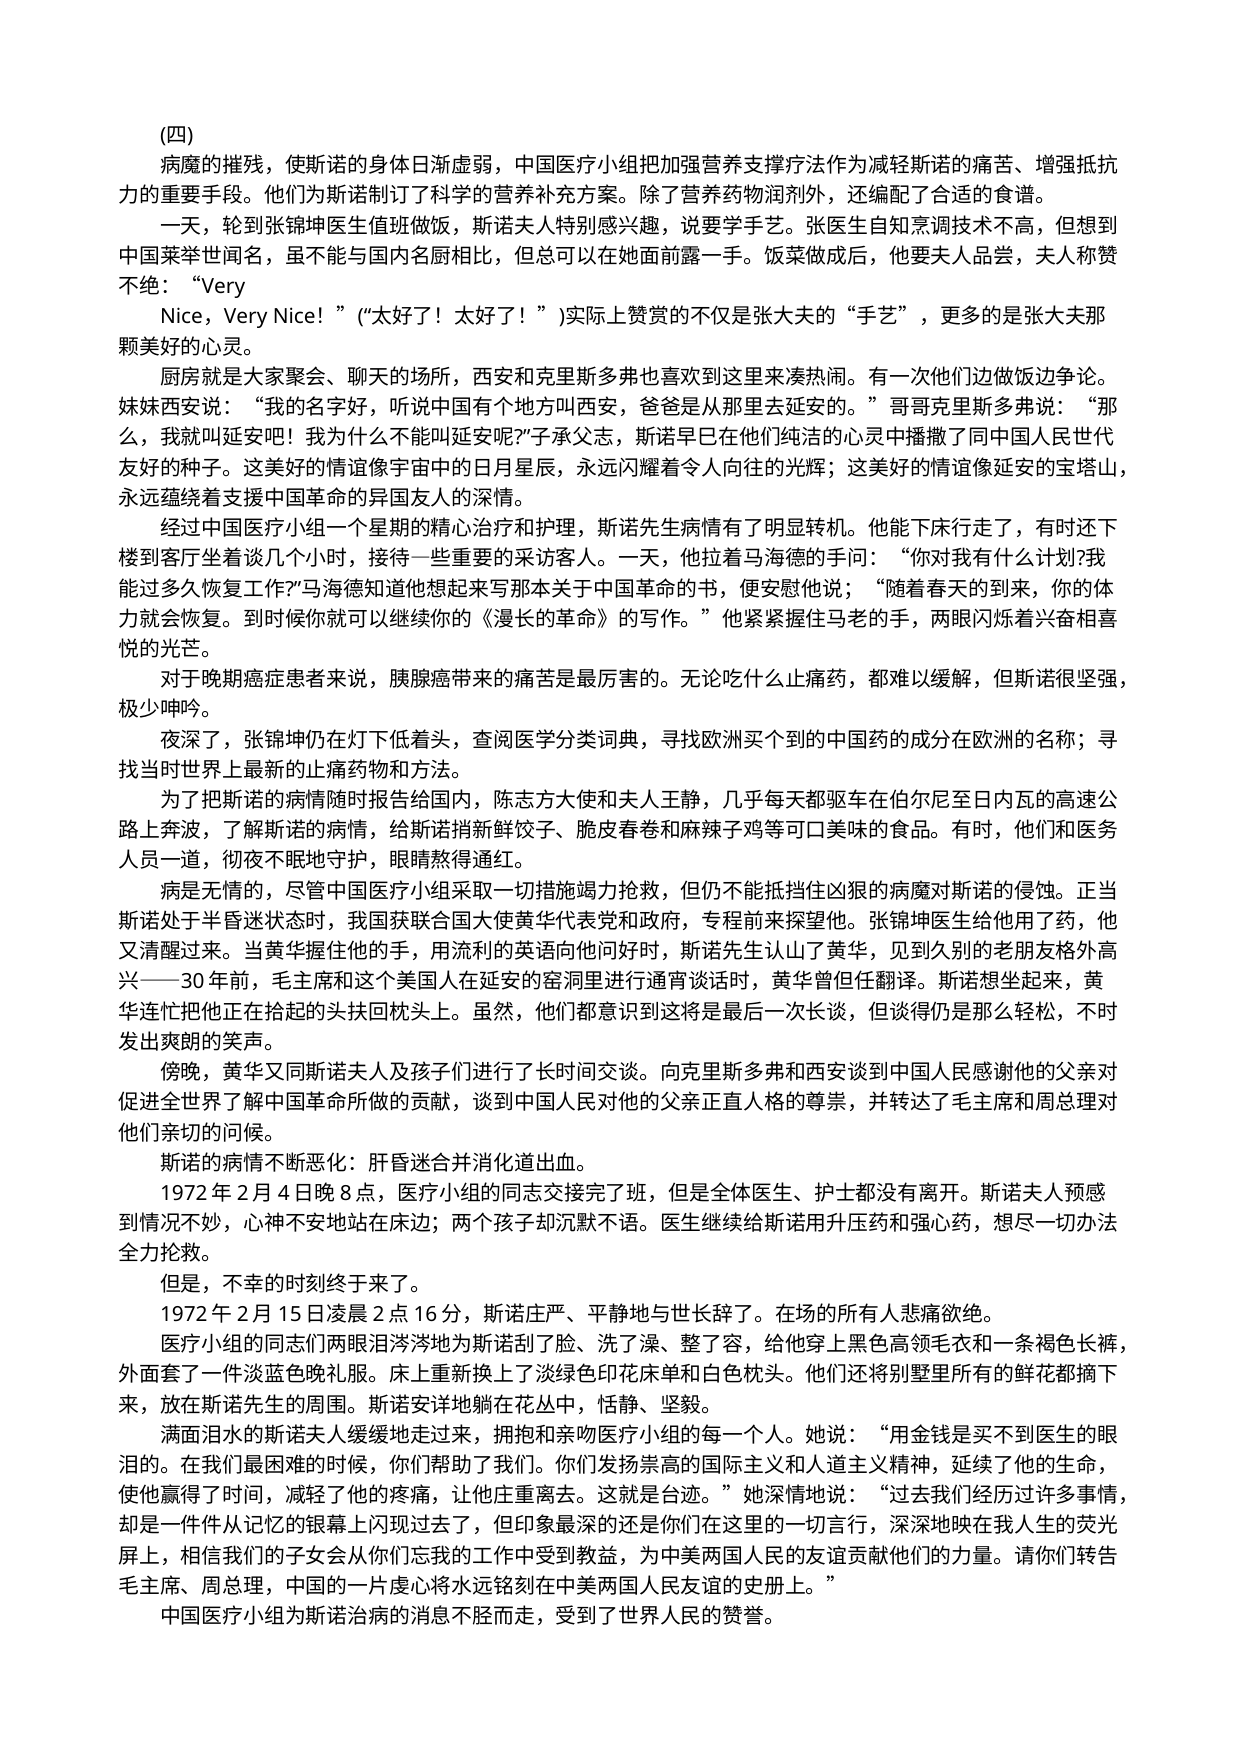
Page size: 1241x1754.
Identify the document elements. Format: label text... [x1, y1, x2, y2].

text 医疗小组的同志们两眼泪涔涔地为斯诺刮了脸、洗了澡、整了容，给他穿上黑色高领毛衣和一条褐色长裤，外面套了一件淡蓝色晚礼服。床上重新换上了淡绿色印花床单和白色枕头。他们还将别墅里所有的鲜花都摘下来，放在斯诺先生的周围。斯诺安详地躺在花丛中，恬静、坚毅。 [118, 1327, 1122, 1418]
text 厨房就是大家聚会、聊天的场所，西安和克里斯多弗也喜欢到这里来凑热闹。有一次他们边做饭边争论。妹妹西安说：“我的名字好，听说中国有个地方叫西安，爸爸是从那里去延安的。”哥哥克里斯多弗说：“那么，我就叫延安吧！我为什么不能叫延安呢?”子承父志，斯诺早巳在他们纯洁的心灵中播撒了同中国人民世代友好的种子。这美好的情谊像宇宙中的日月星辰，永远闪耀着令人向往的光辉；这美好的情谊像延安的宝塔山，永远蕴绕着支援中国革命的异国友人的深情。 [118, 360, 1122, 511]
text 中国医疗小组为斯诺治病的消息不胫而走，受到了世界人民的赞誉。 [118, 1599, 1122, 1629]
text 夜深了，张锦坤仍在灯下低着头，查阅医学分类词典，寻找欧洲买个到的中国药的成分在欧洲的名称；寻找当时世界上最新的止痛药物和方法。 [118, 723, 1122, 783]
text (四) [118, 118, 1122, 148]
text 满面泪水的斯诺夫人缓缓地走过来，拥抱和亲吻医疗小组的每一个人。她说：“用金钱是买不到医生的眼泪的。在我们最困难的时候，你们帮助了我们。你们发扬祟高的国际主义和人道主义精神，延续了他的生命，使他赢得了时间，减轻了他的疼痛，让他庄重离去。这就是台迹。”她深情地说：“过去我们经历过许多事情，却是一件件从记忆的银幕上闪现过去了，但印象最深的还是你们在这里的一切言行，深深地映在我人生的荧光屏上，相信我们的子女会从你们忘我的工作中受到教益，为中美两国人民的友谊贡献他们的力量。请你们转告毛主席、周总理，中国的一片虔心将水远铭刻在中美两国人民友谊的史册上。” [118, 1418, 1122, 1599]
text 对于晚期癌症患者来说，胰腺癌带来的痛苦是最厉害的。无论吃什么止痛药，都难以缓解，但斯诺很坚强，极少呻吟。 [118, 662, 1122, 723]
text 1972午2月15日凌晨2点16分，斯诺庄严、平静地与世长辞了。在场的所有人悲痛欲绝。 [118, 1297, 1122, 1327]
text 为了把斯诺的病情随时报告给国内，陈志方大使和夫人王静，几乎每天都驱车在伯尔尼至日内瓦的高速公路上奔波，了解斯诺的病情，给斯诺捎新鲜饺子、脆皮春卷和麻辣子鸡等可口美味的食品。有时，他们和医务人员一道，彻夜不眠地守护，眼睛熬得通红。 [118, 783, 1122, 874]
text 经过中国医疗小组一个星期的精心治疗和护理，斯诺先生病情有了明显转机。他能下床行走了，有时还下楼到客厅坐着谈几个小时，接待—些重要的采访客人。一天，他拉着马海德的手问：“你对我有什么计划?我能过多久恢复工作?”马海德知道他想起来写那本关于中国革命的书，便安慰他说；“随着春天的到来，你的体力就会恢复。到时候你就可以继续你的《漫长的革命》的写作。”他紧紧握住马老的手，两眼闪烁着兴奋相喜悦的光芒。 [118, 511, 1122, 662]
text 一天，轮到张锦坤医生值班做饭，斯诺夫人特别感兴趣，说要学手艺。张医生自知烹调技术不高，但想到中国莱举世闻名，虽不能与国内名厨相比，但总可以在她面前露一手。饭菜做成后，他要夫人品尝，夫人称赞不绝：“Very [118, 209, 1122, 299]
text 斯诺的病情不断恶化：肝昏迷合并消化道出血。 [118, 1146, 1122, 1176]
text 病魔的摧残，使斯诺的身体日渐虚弱，中国医疗小组把加强营养支撑疗法作为减轻斯诺的痛苦、增强抵抗力的重要手段。他们为斯诺制订了科学的营养补充方案。除了营养药物润剂外，还编配了合适的食谱。 [118, 148, 1122, 209]
text 1972年2月4日晚8点，医疗小组的同志交接完了班，但是全体医生、护士都没有离开。斯诺夫人预感到情况不妙，心神不安地站在床边；两个孩子却沉默不语。医生继续给斯诺用升压药和强心药，想尽一切办法全力抡救。 [118, 1176, 1122, 1267]
text 病是无情的，尽管中国医疗小组采取一切措施竭力抢救，但仍不能抵挡住凶狠的病魔对斯诺的侵蚀。正当斯诺处于半昏迷状态时，我国获联合国大使黄华代表党和政府，专程前来探望他。张锦坤医生给他用了药，他又清醒过来。当黄华握住他的手，用流利的英语向他问好时，斯诺先生认山了黄华，见到久别的老朋友格外高兴——30年前，毛主席和这个美国人在延安的窑洞里进行通宵谈话时，黄华曾但任翻译。斯诺想坐起来，黄华连忙把他正在拾起的头扶回枕头上。虽然，他们都意识到这将是最后一次长谈，但谈得仍是那么轻松，不时发出爽朗的笑声。 [118, 874, 1122, 1055]
text 但是，不幸的时刻终于来了。 [118, 1267, 1122, 1297]
text 傍晚，黄华又同斯诺夫人及孩子们进行了长时间交谈。向克里斯多弗和西安谈到中国人民感谢他的父亲对促进全世界了解中国革命所做的贡献，谈到中国人民对他的父亲正直人格的尊祟，并转达了毛主席和周总理对他们亲切的问候。 [118, 1055, 1122, 1146]
text Nice，Very Nice！”(“太好了！太好了！”)实际上赞赏的不仅是张大夫的“手艺”，更多的是张大夫那颗美好的心灵。 [118, 299, 1122, 360]
